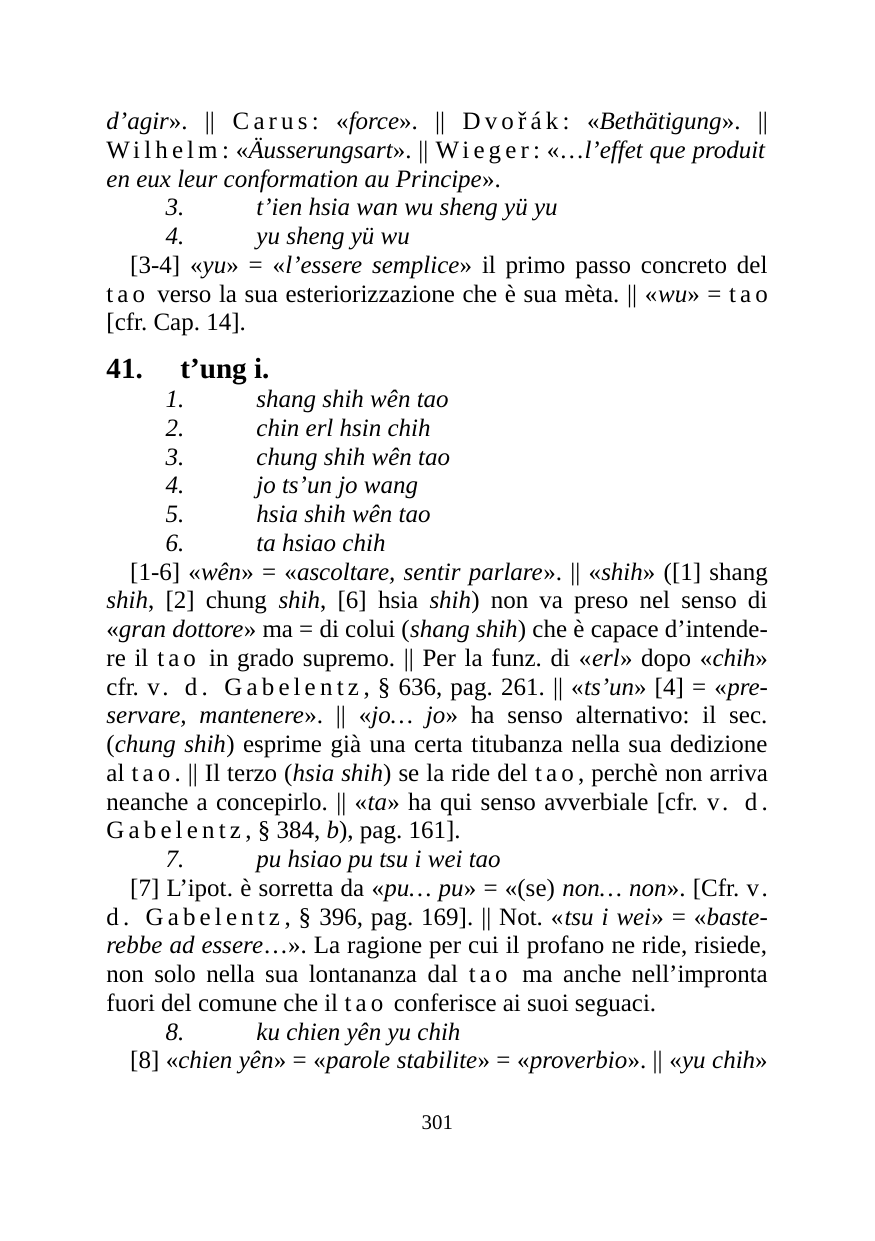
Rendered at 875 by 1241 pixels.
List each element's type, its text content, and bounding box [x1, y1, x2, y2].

text [3-4] «yu» = «l’essere semplice» il primo passo concreto del tao verso la sua esteriorizzazione che è sua mèta. || «wu» = tao [cfr. Cap. 14]. [106, 250, 768, 336]
list yu sheng yü wu [165, 221, 768, 250]
list ku chien yên yu chih [165, 1017, 768, 1046]
list chung shih wên tao [165, 442, 768, 471]
subtitle 41. t’ung i. [106, 351, 768, 384]
text [8] «chien yên» = «parole stabilite» = «proverbio». || «yu chih» [106, 1046, 768, 1074]
list shang shih wên tao [165, 384, 768, 413]
text [7] L’ipot. è sorretta da «pu… pu» = «(se) non… non». [Cfr. v. d. Gabelentz, § 396, pag. 169]. || Not. «tsu i wei» = «baste­rebbe ad essere…». La ragione per cui il profano ne ride, risiede, non solo nella sua lontananza dal tao ma anche nell’impronta fuori del comune che il tao conferisce ai suoi seguaci. [106, 873, 768, 1017]
list ta hsiao chih [165, 528, 768, 557]
text [1-6] «wên» = «ascoltare, sentir parlare». || «shih» ([1] shang shih, [2] chung shih, [6] hsia shih) non va preso nel senso di «gran dottore» ma = di colui (shang shih) che è capace d’intende­re il tao in grado supremo. || Per la funz. di «erl» dopo «chih» cfr. v. d. Gabelentz, § 636, pag. 261. || «ts’un» [4] = «pre­servare, mantenere». || «jo… jo» ha senso alternativo: il sec. (chung shih) esprime già una certa titubanza nella sua dedizione al tao. || Il terzo (hsia shih) se la ride del tao, perchè non arriva neanche a concepirlo. || «ta» ha qui senso avverbiale [cfr. v. d. Gabelentz, § 384, b), pag. 161]. [106, 557, 768, 844]
list chin erl hsin chih [165, 413, 768, 442]
list hsia shih wên tao [165, 499, 768, 528]
list t’ien hsia wan wu sheng yü yu [165, 192, 768, 221]
text d’agir». || Carus: «force». || Dvořák: «Bethätigung». || Wilhelm: «Äusserungsart». || Wieger: «…l’effet que produit en eux leur conformation au Principe». [106, 106, 768, 192]
list jo ts’un jo wang [165, 471, 768, 499]
list pu hsiao pu tsu i wei tao [165, 844, 768, 873]
